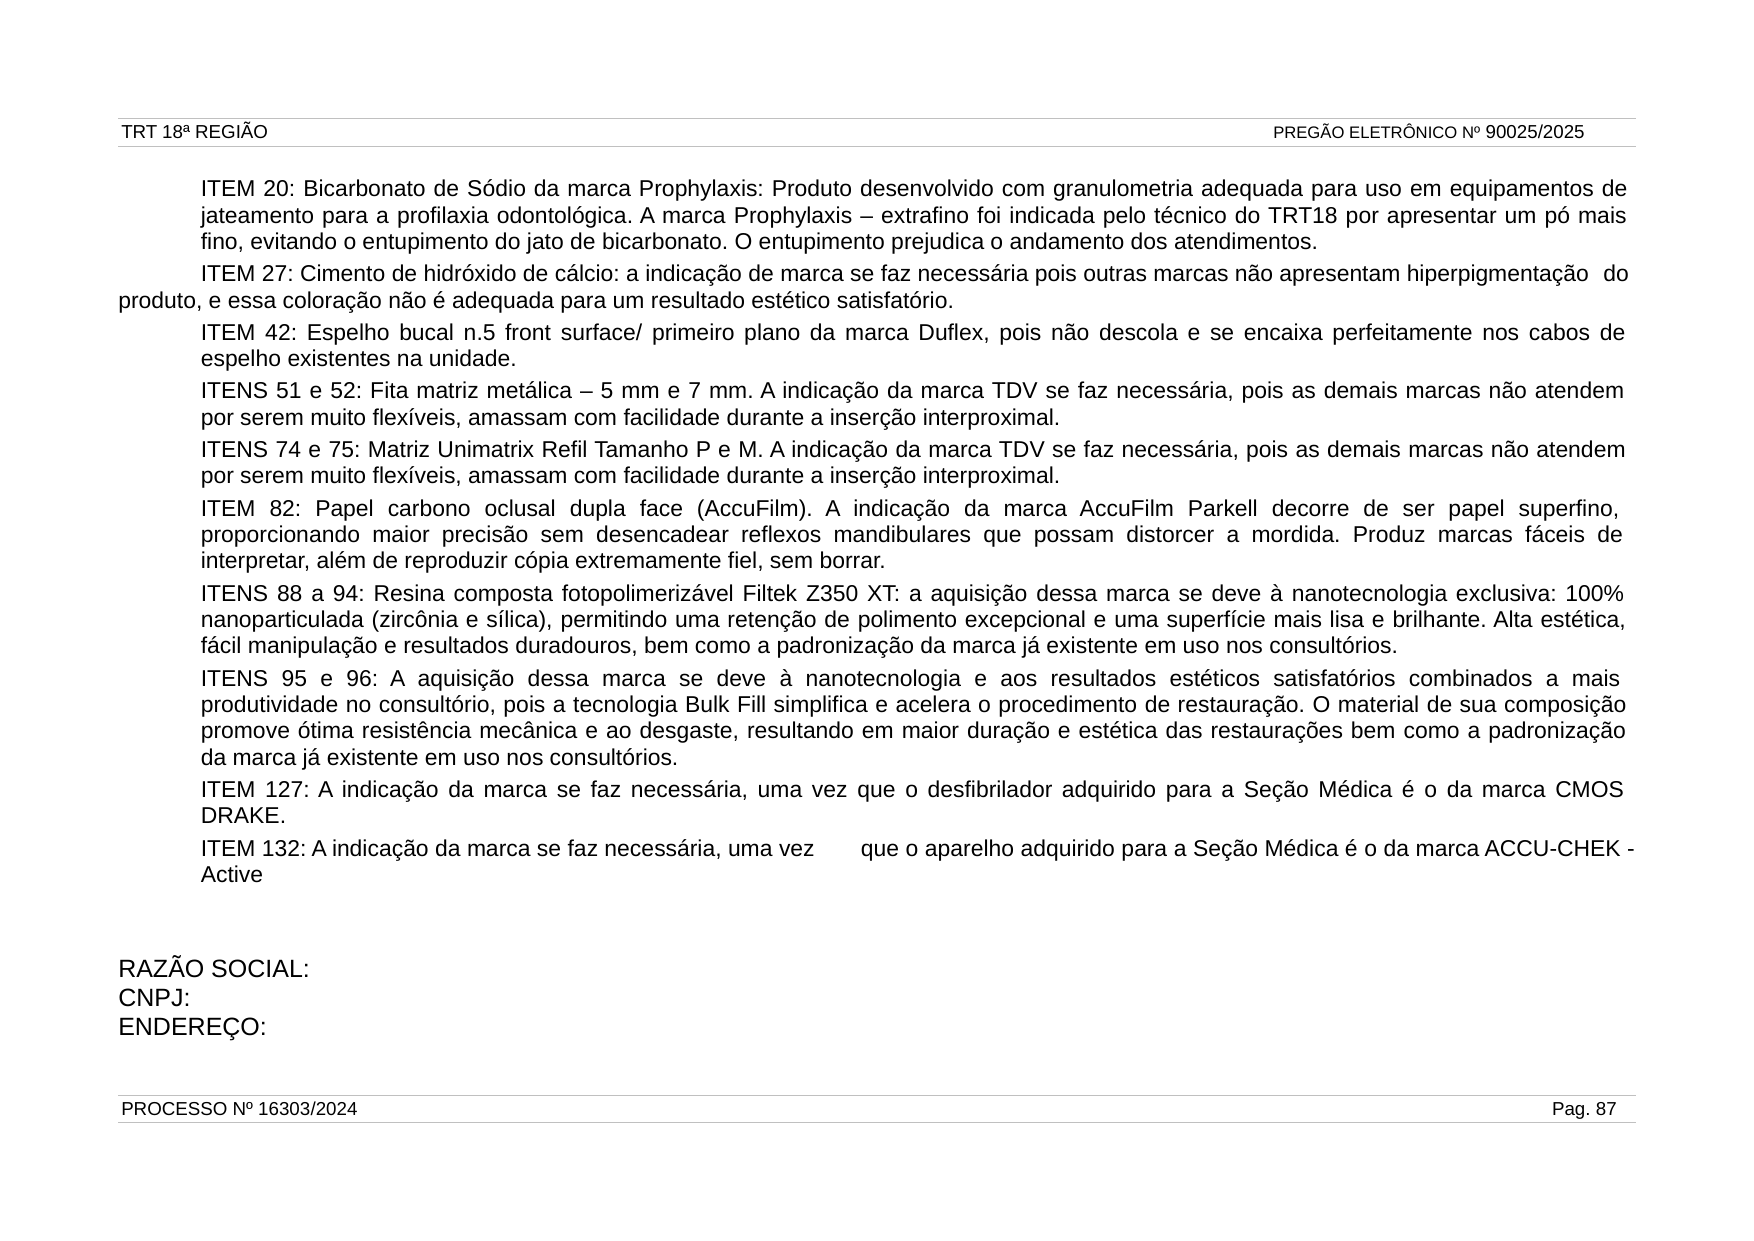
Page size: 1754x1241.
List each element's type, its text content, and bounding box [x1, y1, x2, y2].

text ITEM 82: Papel carbono oclusal dupla face (AccuFilm). A indicação da marca AccuFilm Parkell decorre de ser papel superfino, proporcionando maior precisão sem desencadear reflexos mandibulares que possam distorcer a mordida. Produz marcas fáceis de interpretar, além de reproduzir cópia extremamente fiel, sem borrar. [118, 495, 1636, 574]
text CNPJ: [118, 983, 1636, 1012]
text ITEM 20: Bicarbonato de Sódio da marca Prophylaxis: Produto desenvolvido com granulometria adequada para uso em equipamentos de jateamento para a profilaxia odontológica. A marca Prophylaxis – extrafino foi indicada pelo técnico do TRT18 por apresentar um pó mais fino, evitando o entupimento do jato de bicarbonato. O entupimento prejudica o andamento dos atendimentos. [118, 175, 1636, 254]
text ITENS 95 e 96: A aquisição dessa marca se deve à nanotecnologia e aos resultados estéticos satisfatórios combinados a mais produtividade no consultório, pois a tecnologia Bulk Fill simplifica e acelera o procedimento de restauração. O material de sua composição promove ótima resistência mecânica e ao desgaste, resultando em maior duração e estética das restaurações bem como a padronização da marca já existente em uso nos consultórios. [118, 665, 1636, 770]
text ITENS 74 e 75: Matriz Unimatrix Refil Tamanho P e M. A indicação da marca TDV se faz necessária, pois as demais marcas não atendem por serem muito flexíveis, amassam com facilidade durante a inserção interproximal. [118, 436, 1636, 489]
text ITEM 127: A indicação da marca se faz necessária, uma vez que o desfibrilador adquirido para a Seção Médica é o da marca CMOS DRAKE. [118, 776, 1636, 829]
text ITEM 27: Cimento de hidróxido de cálcio: a indicação de marca se faz necessária pois outras marcas não apresentam hiperpigmentação do produto, e essa coloração não é adequada para um resultado estético satisfatório. [118, 260, 1636, 313]
text RAZÃO SOCIAL: [118, 954, 1636, 983]
text ITENS 51 e 52: Fita matriz metálica – 5 mm e 7 mm. A indicação da marca TDV se faz necessária, pois as demais marcas não atendem por serem muito flexíveis, amassam com facilidade durante a inserção interproximal. [118, 377, 1636, 430]
text ITEM 132: A indicação da marca se faz necessária, uma vez que o aparelho adquirido para a Seção Médica é o da marca ACCU-CHEK - Active [118, 835, 1636, 887]
text ITEM 42: Espelho bucal n.5 front surface/ primeiro plano da marca Duflex, pois não descola e se encaixa perfeitamente nos cabos de espelho existentes na unidade. [118, 319, 1636, 372]
text ENDEREÇO: [118, 1012, 1636, 1041]
text ITENS 88 a 94: Resina composta fotopolimerizável Filtek Z350 XT: a aquisição dessa marca se deve à nanotecnologia exclusiva: 100% nanoparticulada (zircônia e sílica), permitindo uma retenção de polimento excepcional e uma superfície mais lisa e brilhante. Alta estética, fácil manipulação e resultados duradouros, bem como a padronização da marca já existente em uso nos consultórios. [118, 580, 1636, 659]
